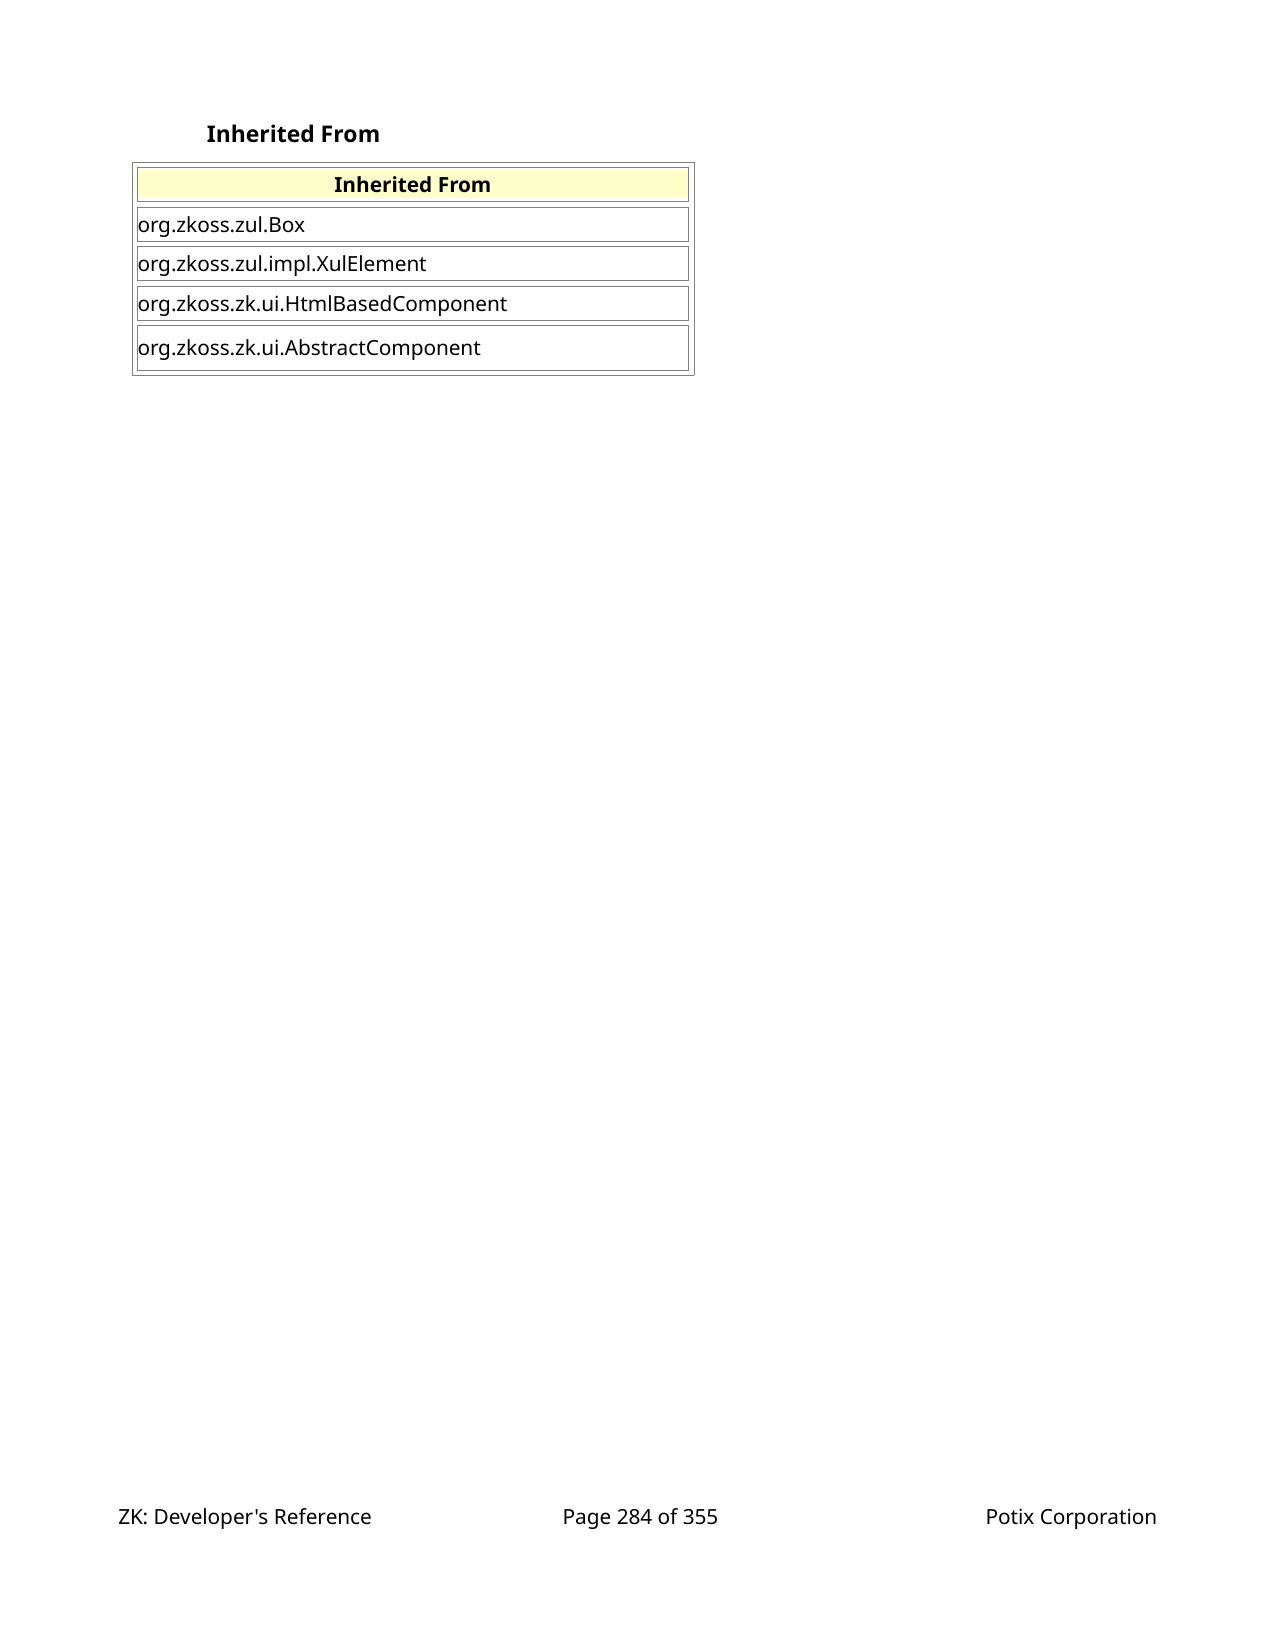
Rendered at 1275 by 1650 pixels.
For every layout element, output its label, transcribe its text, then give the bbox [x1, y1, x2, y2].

table_cell org.zkoss.zk.ui.HtmlBasedComponent [134, 280, 691, 320]
table_header Inherited From [134, 163, 691, 201]
table_cell org.zkoss.zul.Box [134, 201, 691, 241]
subtitle Inherited From [207, 118, 1157, 149]
table_cell org.zkoss.zk.ui.AbstractComponent [134, 320, 691, 369]
table_cell org.zkoss.zul.impl.XulElement [134, 241, 691, 280]
